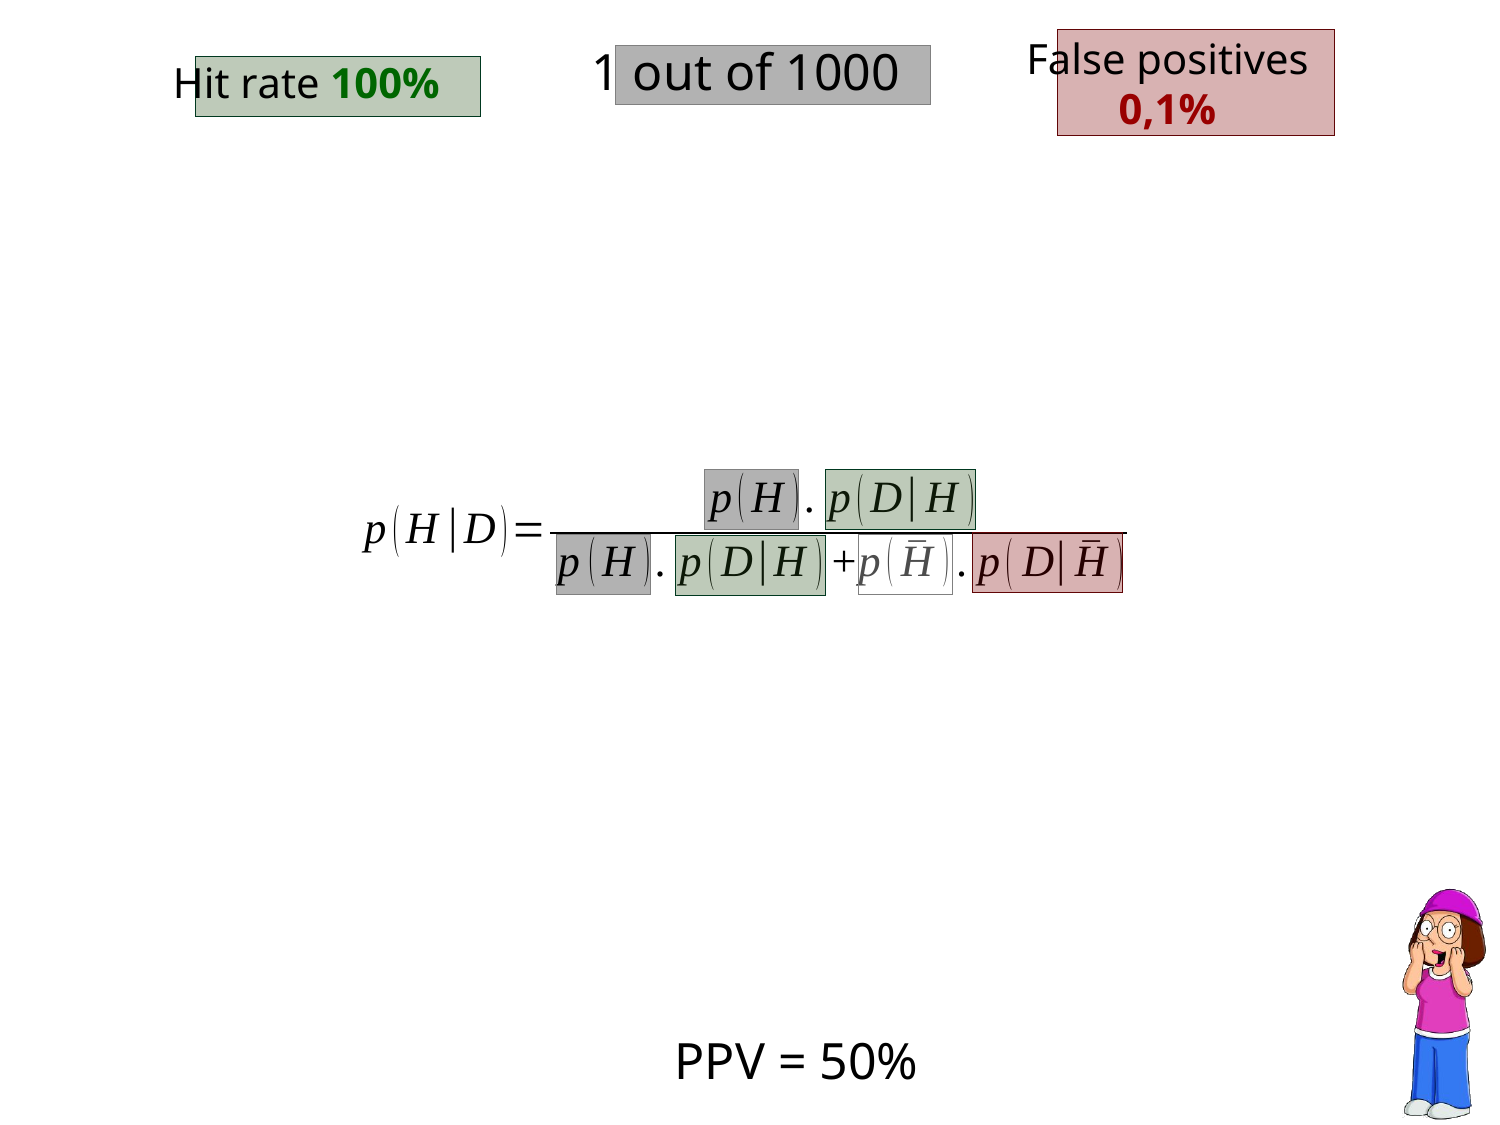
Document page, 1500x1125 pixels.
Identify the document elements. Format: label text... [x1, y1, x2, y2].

text_box [675, 535, 826, 596]
text_box [858, 534, 953, 595]
text_box [704, 469, 799, 530]
chart [345, 470, 1149, 646]
text_box [825, 469, 976, 530]
picture [1380, 885, 1500, 1123]
text_box PPV = 50% [665, 999, 928, 1120]
text_box 1 out of 1000 [504, 19, 984, 122]
text_box [972, 532, 1123, 593]
text_box [556, 534, 651, 595]
text_box Hit rate 100% [109, 0, 504, 184]
text_box False positives 0,1% [984, 0, 1351, 188]
